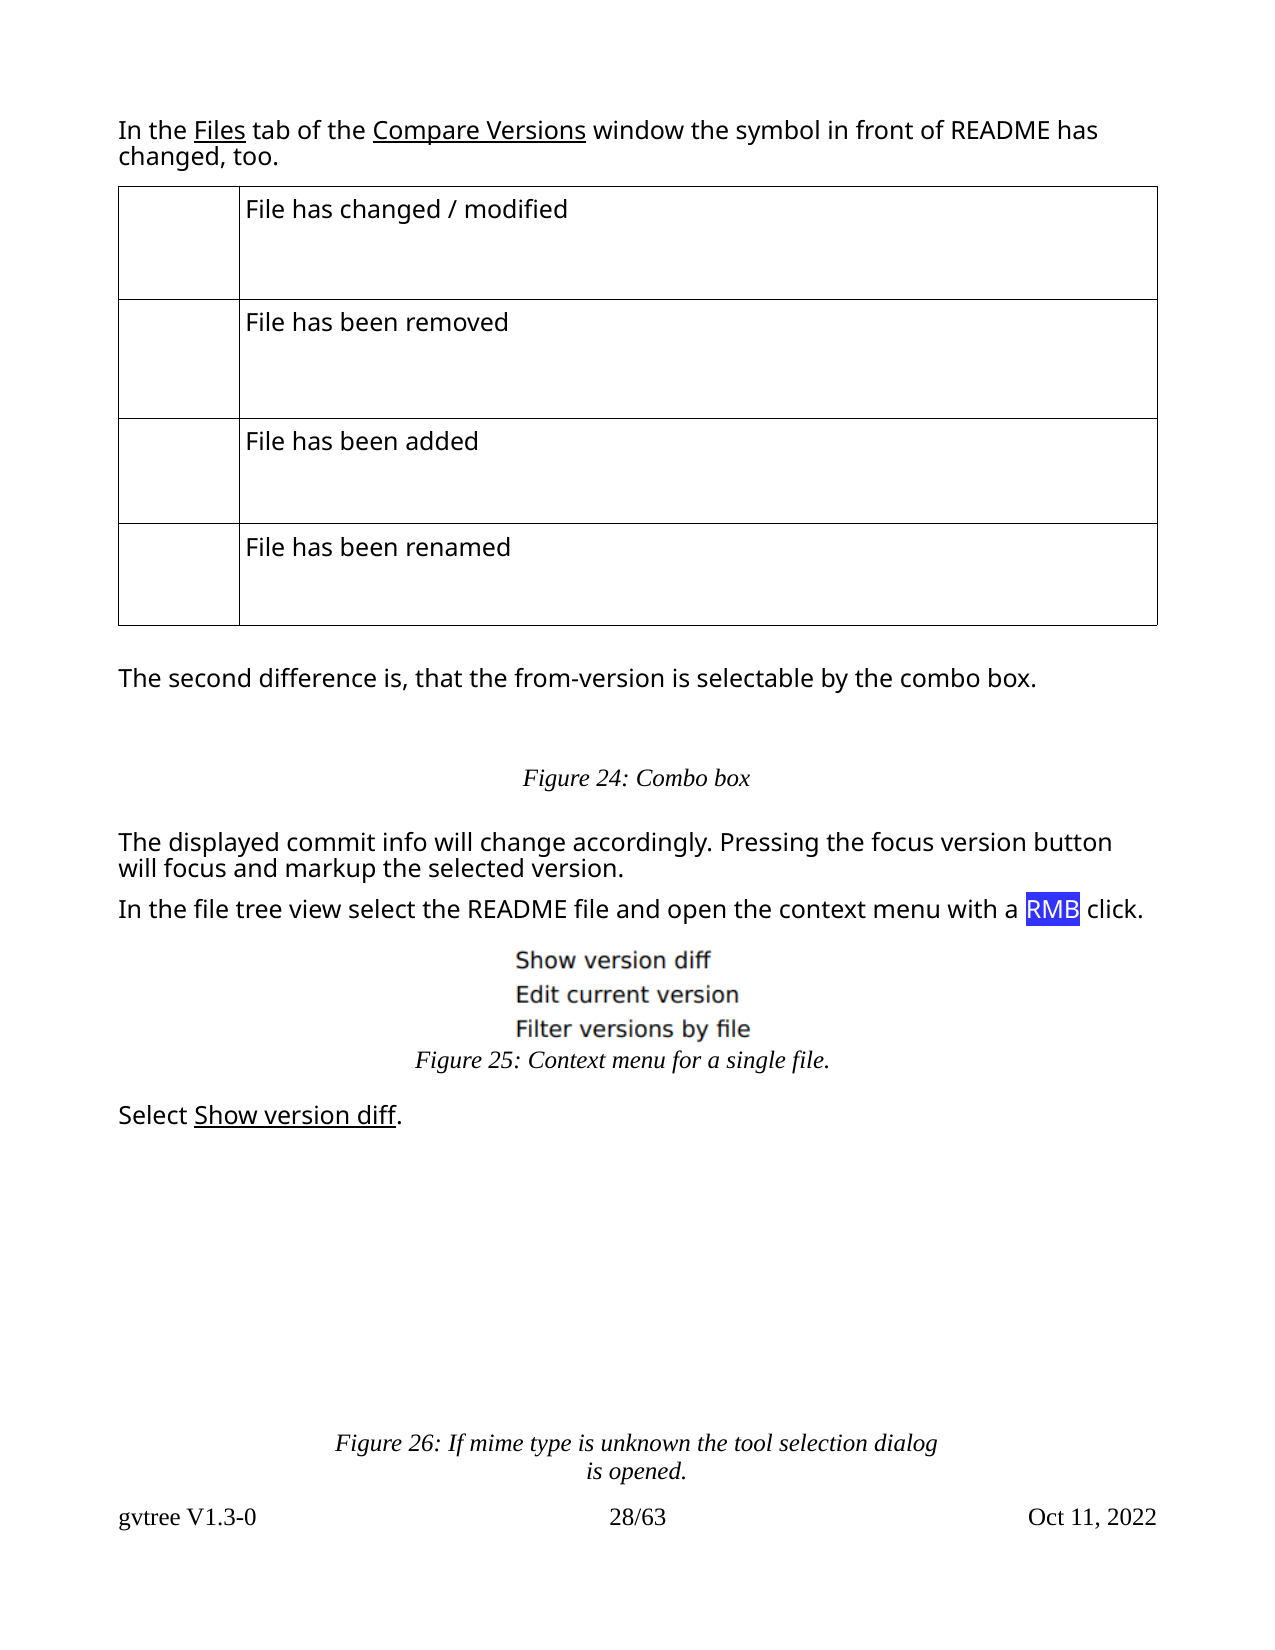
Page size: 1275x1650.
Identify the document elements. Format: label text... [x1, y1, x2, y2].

table_header [119, 187, 239, 299]
table_cell [119, 524, 239, 625]
table_cell [119, 419, 239, 523]
text The second difference is, that the from-version is selectable by the combo box. [118, 666, 1157, 692]
text Select Show version diff. [118, 1103, 1157, 1129]
text Figure 26: If mime type is unknown the tool selection dialog is opened. [331, 1156, 944, 1485]
text The displayed commit info will change accordingly. Pressing the focus version button will focus and markup the selected version. [118, 830, 1157, 883]
table_cell File has been added [240, 419, 1157, 523]
table_cell File has been removed [240, 300, 1157, 418]
table_cell File has been renamed [240, 524, 1157, 625]
text Figure 25: Context menu for a single file. [415, 951, 860, 1074]
text Figure 24: Combo box [384, 719, 891, 792]
table_cell [119, 300, 239, 418]
text In the Files tab of the Compare Versions window the symbol in front of README has changed, too. [118, 118, 1157, 171]
text In the file tree view select the README file and open the context menu with a RMB click. [118, 898, 1157, 924]
picture [494, 943, 783, 1046]
table_header File has changed / modified [240, 187, 1157, 299]
